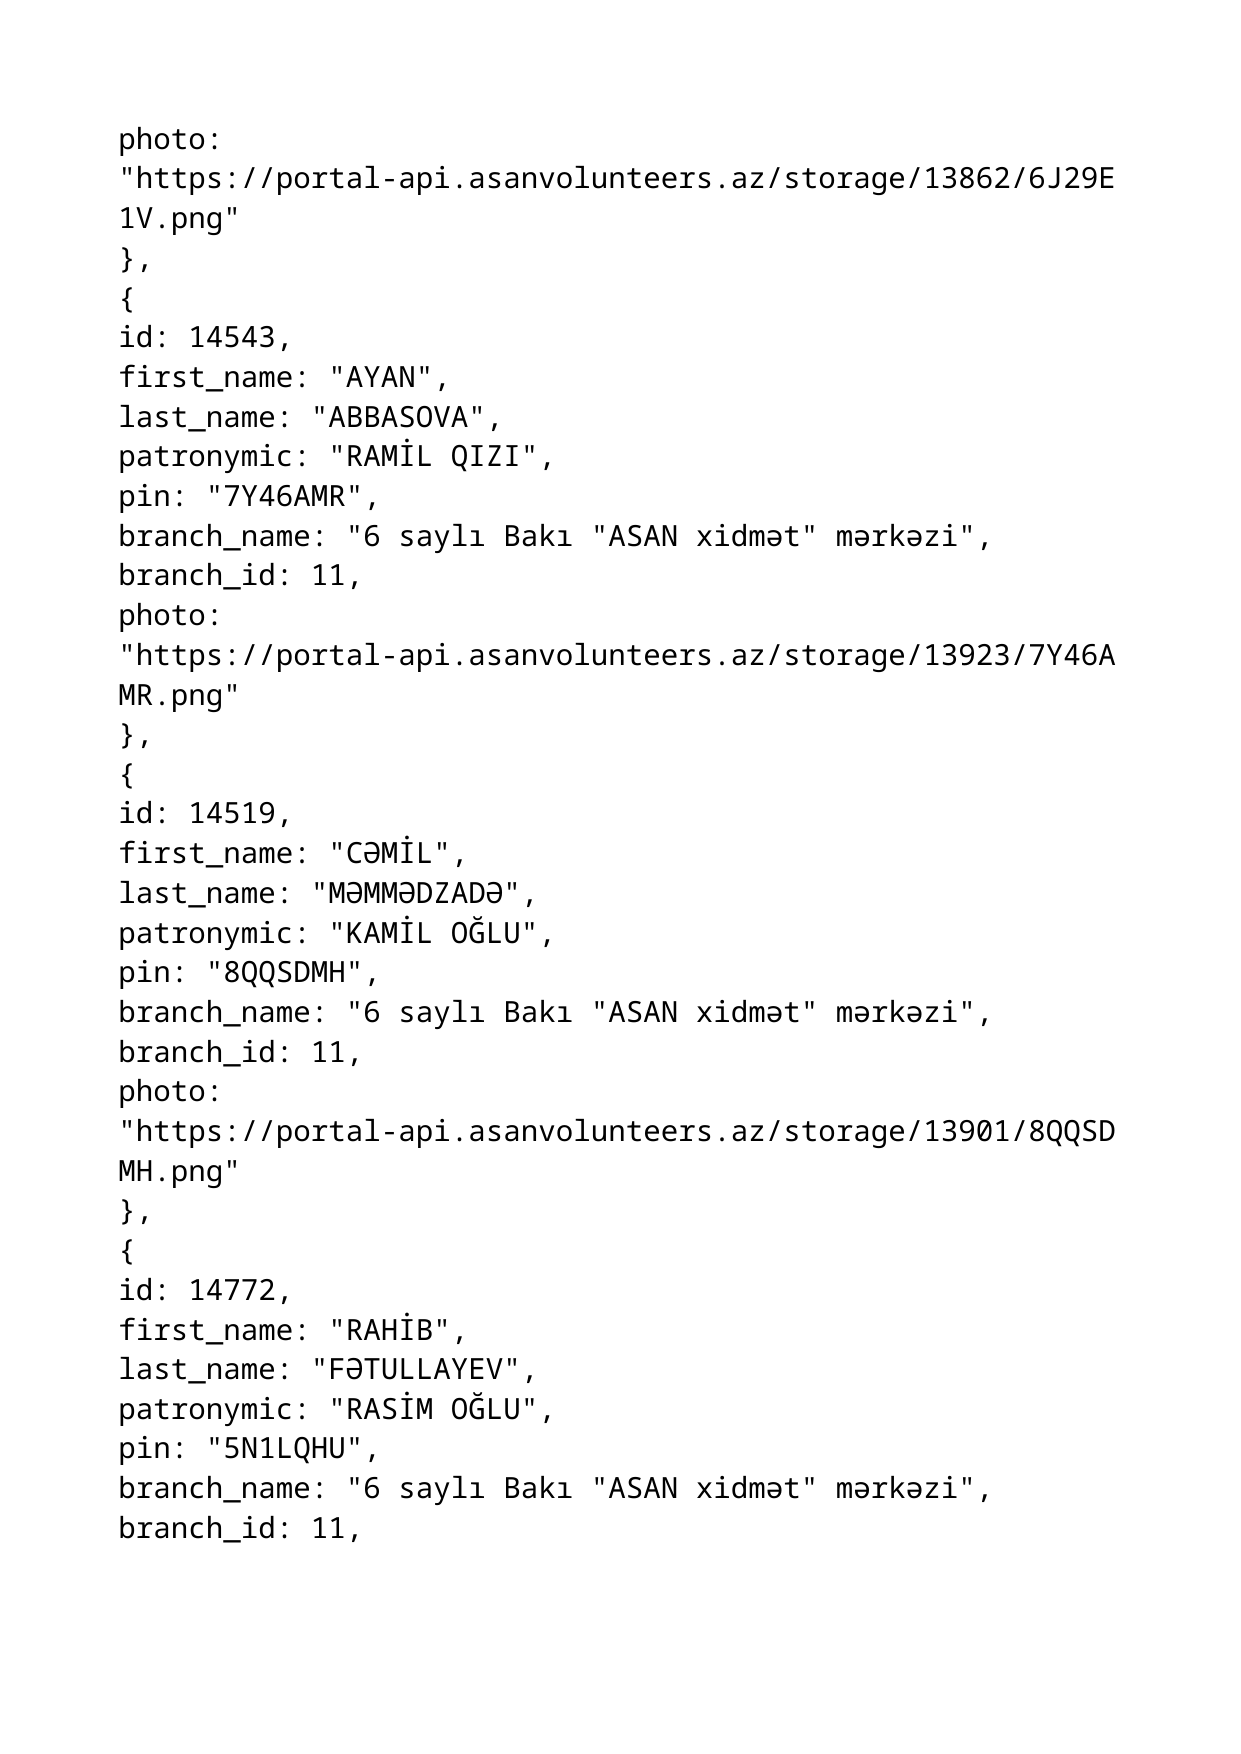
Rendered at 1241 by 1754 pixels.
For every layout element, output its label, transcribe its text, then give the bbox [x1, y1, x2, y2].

text patronymic: "KAMİL OĞLU", [118, 912, 1122, 952]
text pin: "5N1LQHU", [118, 1428, 1122, 1467]
text }, [118, 713, 1122, 753]
text patronymic: "RAMİL QIZI", [118, 436, 1122, 475]
text patronymic: "RASİM OĞLU", [118, 1388, 1122, 1428]
text branch_name: "6 saylı Bakı "ASAN xidmət" mərkəzi", [118, 515, 1122, 555]
text last_name: "MƏMMƏDZADƏ", [118, 872, 1122, 912]
text }, [118, 1190, 1122, 1229]
text id: 14543, [118, 317, 1122, 356]
text id: 14772, [118, 1269, 1122, 1309]
text id: 14519, [118, 793, 1122, 832]
text }, [118, 237, 1122, 277]
text photo: "https://portal-api.asanvolunteers.az/storage/13923/7Y46AMR.png" [118, 594, 1122, 713]
text pin: "8QQSDMH", [118, 952, 1122, 991]
text last_name: "ABBASOVA", [118, 396, 1122, 436]
text first_name: "RAHİB", [118, 1309, 1122, 1348]
text { [118, 753, 1122, 793]
text branch_name: "6 saylı Bakı "ASAN xidmət" mərkəzi", [118, 991, 1122, 1031]
text { [118, 1229, 1122, 1269]
text branch_name: "6 saylı Bakı "ASAN xidmət" mərkəzi", [118, 1467, 1122, 1507]
text photo: "https://portal-api.asanvolunteers.az/storage/13901/8QQSDMH.png" [118, 1071, 1122, 1190]
text { [118, 277, 1122, 317]
text pin: "7Y46AMR", [118, 475, 1122, 515]
text first_name: "CƏMİL", [118, 832, 1122, 872]
text branch_id: 11, [118, 1031, 1122, 1071]
text last_name: "FƏTULLAYEV", [118, 1348, 1122, 1388]
text branch_id: 11, [118, 555, 1122, 594]
text first_name: "AYAN", [118, 356, 1122, 396]
text branch_id: 11, [118, 1507, 1122, 1547]
text photo: "https://portal-api.asanvolunteers.az/storage/13862/6J29E1V.png" [118, 118, 1122, 237]
